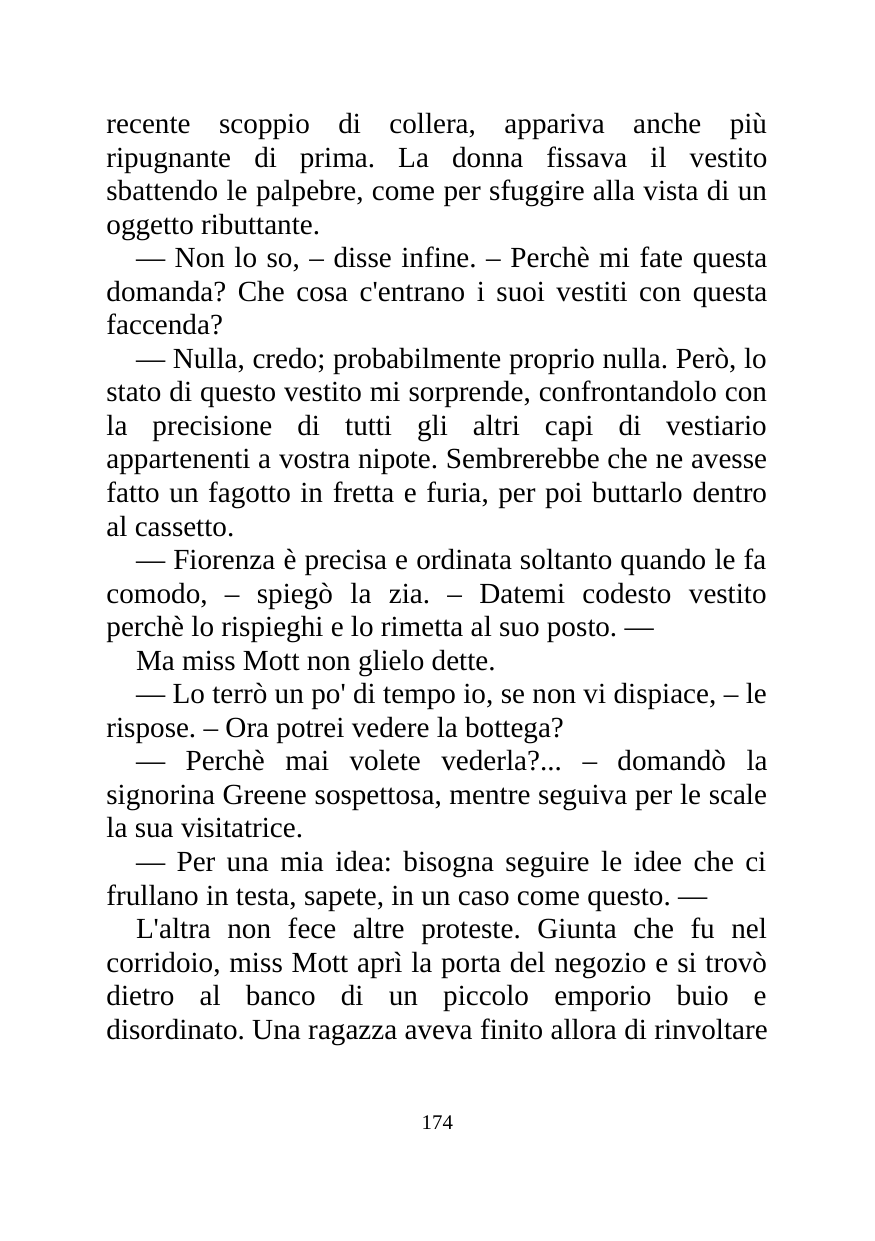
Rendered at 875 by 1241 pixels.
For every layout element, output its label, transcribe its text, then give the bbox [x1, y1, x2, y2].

text — Nulla, credo; probabilmente proprio nulla. Però, lo stato di questo vestito mi sorprende, confrontandolo con la precisione di tutti gli altri capi di vestiario appartenenti a vostra nipote. Sembrerebbe che ne avesse fatto un fagotto in fretta e furia, per poi buttarlo dentro al cassetto. [106, 341, 768, 542]
text — Lo terrò un po' di tempo io, se non vi dispiace, – le rispose. – Ora potrei vedere la bottega? [106, 676, 768, 743]
text Ma miss Mott non glielo dette. [106, 643, 768, 676]
text — Fiorenza è precisa e ordinata soltanto quando le fa comodo, – spiegò la zia. – Datemi codesto vestito perchè lo rispieghi e lo rimetta al suo posto. — [106, 542, 768, 643]
text — Perchè mai volete vederla?... – domandò la signorina Greene sospettosa, mentre seguiva per le scale la sua visitatrice. [106, 743, 768, 844]
text L'altra non fece altre proteste. Giunta che fu nel corridoio, miss Mott aprì la porta del negozio e si trovò dietro al banco di un piccolo emporio buio e disordinato. Una ragazza aveva finito allora di rinvoltare [106, 911, 768, 1045]
text recente scoppio di collera, appariva anche più ripugnante di prima. La donna fissava il vestito sbattendo le palpebre, come per sfuggire alla vista di un oggetto ributtante. [106, 106, 768, 240]
text — Per una mia idea: bisogna seguire le idee che ci frullano in testa, sapete, in un caso come questo. — [106, 844, 768, 911]
text — Non lo so, – disse infine. – Perchè mi fate questa domanda? Che cosa c'entrano i suoi vestiti con questa faccenda? [106, 240, 768, 341]
